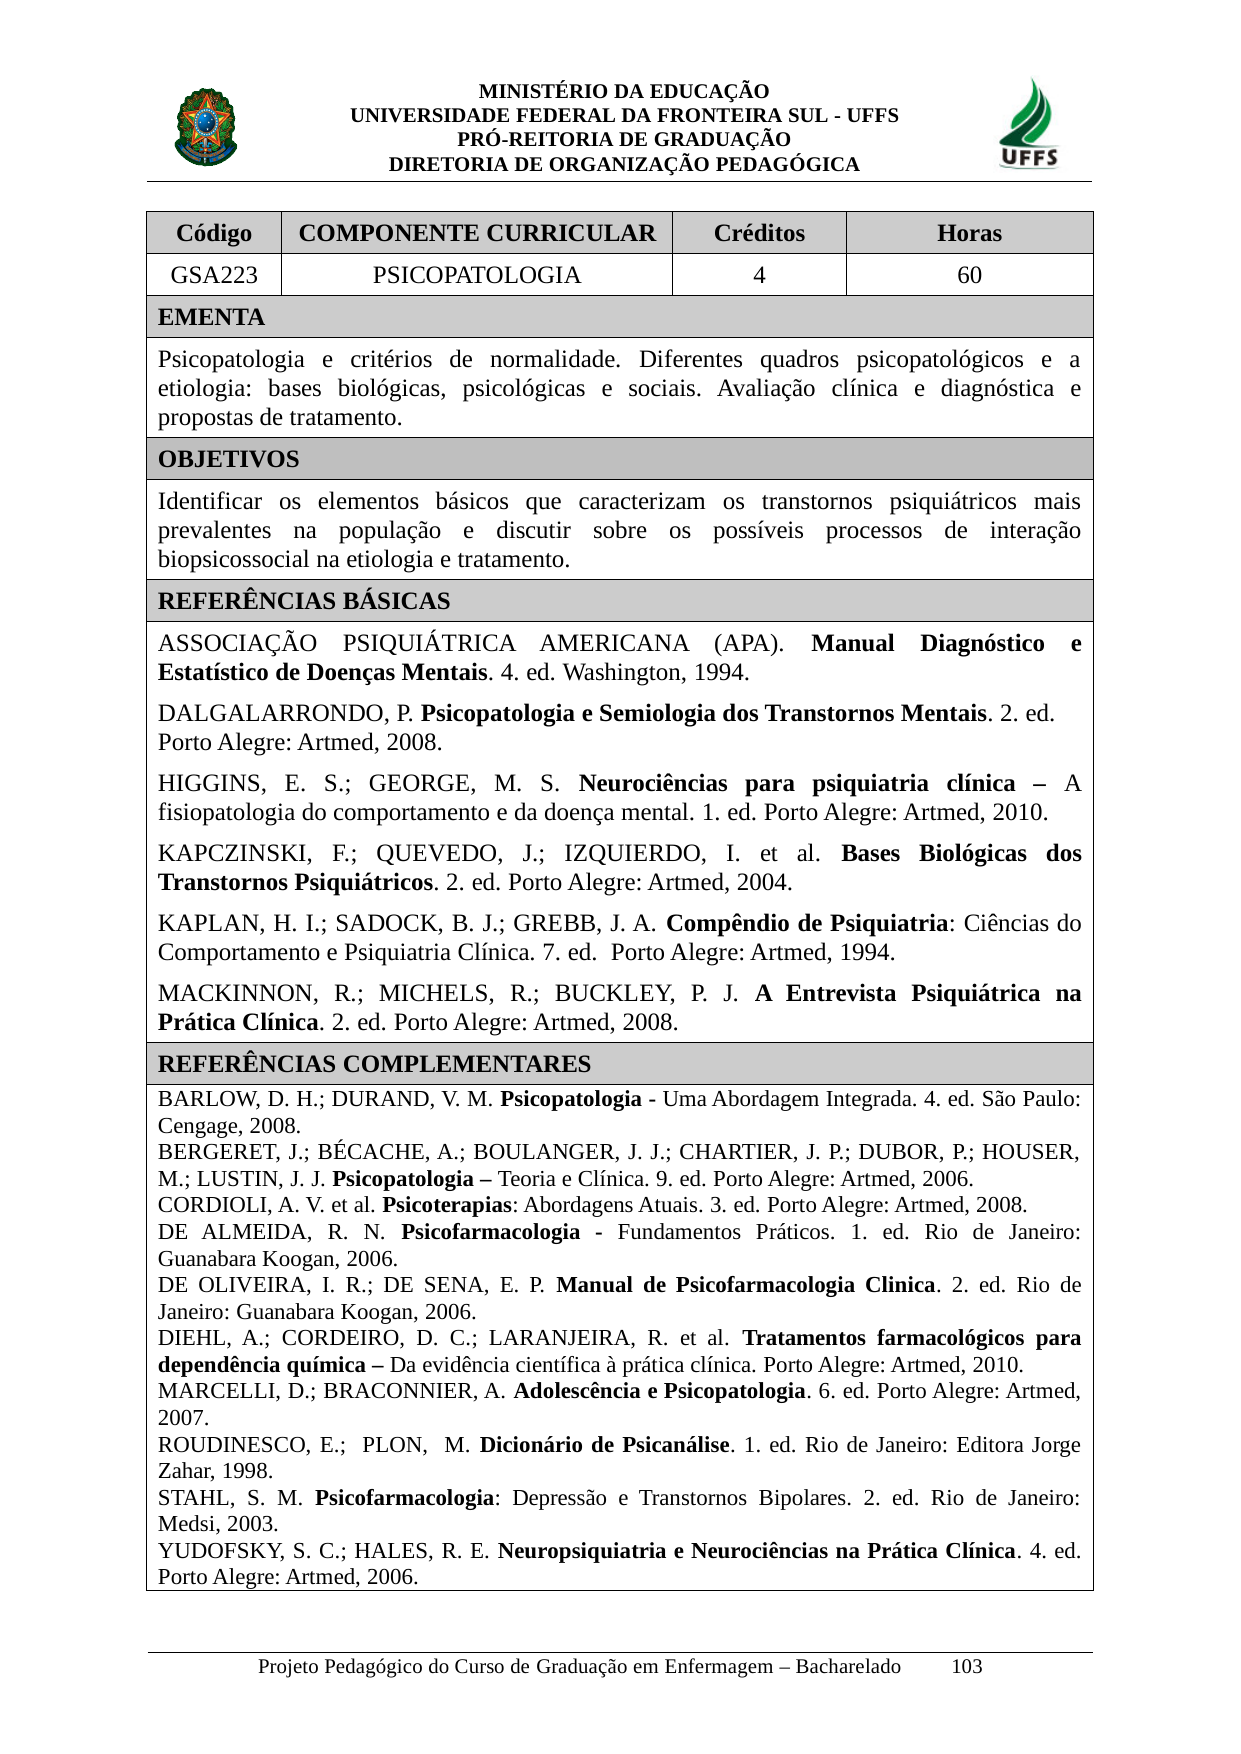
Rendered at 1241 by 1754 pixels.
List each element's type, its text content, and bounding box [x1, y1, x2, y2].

table_cell Identificar os elementos básicos que caracterizam os transtornos psiquiátricos mais prevalentes na população e discutir sobre os possíveis processos de interação biopsicossocial na etiologia e tratamento. [147, 480, 1093, 579]
table_header Créditos [673, 212, 846, 253]
table_cell BARLOW, D. H.; DURAND, V. M. Psicopatologia - Uma Abordagem Integrada. 4. ed. São Paulo: Cengage, 2008. BERGERET, J.; BÉCACHE, A.; BOULANGER, J. J.; CHARTIER, J. P.; DUBOR, P.; HOUSER, M.; LUSTIN, J. J. Psicopatologia – Teoria e Clínica. 9. ed. Porto Alegre: Artmed, 2006. CORDIOLI, A. V. et al. Psicoterapias: Abordagens Atuais. 3. ed. Porto Alegre: Artmed, 2008. DE ALMEIDA, R. N. Psicofarmacologia - Fundamentos Práticos. 1. ed. Rio de Janeiro: Guanabara Koogan, 2006. DE OLIVEIRA, I. R.; DE SENA, E. P. Manual de Psicofarmacologia Clinica. 2. ed. Rio de Janeiro: Guanabara Koogan, 2006. DIEHL, A.; CORDEIRO, D. C.; LARANJEIRA, R. et al. Tratamentos farmacológicos para dependência química – Da evidência científica à prática clínica. Porto Alegre: Artmed, 2010. MARCELLI, D.; BRACONNIER, A. Adolescência e Psicopatologia. 6. ed. Porto Alegre: Artmed, 2007. ROUDINESCO, E.; PLON, M. Dicionário de Psicanálise. 1. ed. Rio de Janeiro: Editora Jorge Zahar, 1998. STAHL, S. M. Psicofarmacologia: Depressão e Transtornos Bipolares. 2. ed. Rio de Janeiro: Medsi, 2003. YUDOFSKY, S. C.; HALES, R. E. Neuropsiquiatria e Neurociências na Prática Clínica. 4. ed. Porto Alegre: Artmed, 2006. [147, 1085, 1093, 1590]
table_cell OBJETIVOS [147, 438, 1093, 479]
table_cell EMENTA [147, 296, 1093, 337]
picture [984, 75, 1075, 173]
table_header Horas [847, 212, 1093, 253]
table_header Código [147, 212, 281, 253]
table_cell REFERÊNCIAS BÁSICAS [147, 580, 1093, 621]
table_header COMPONENTE CURRICULAR [282, 212, 672, 253]
table_cell ASSOCIAÇÃO PSIQUIÁTRICA AMERICANA (APA). Manual Diagnóstico e Estatístico de Doenças Mentais. 4. ed. Washington, 1994. DALGALARRONDO, P. Psicopatologia e Semiologia dos Transtornos Mentais. 2. ed. Porto Alegre: Artmed, 2008. HIGGINS, E. S.; GEORGE, M. S. Neurociências para psiquiatria clínica – A fisiopatologia do comportamento e da doença mental. 1. ed. Porto Alegre: Artmed, 2010. KAPCZINSKI, F.; QUEVEDO, J.; IZQUIERDO, I. et al. Bases Biológicas dos Transtornos Psiquiátricos. 2. ed. Porto Alegre: Artmed, 2004. KAPLAN, H. I.; SADOCK, B. J.; GREBB, J. A. Compêndio de Psiquiatria: Ciências do Comportamento e Psiquiatria Clínica. 7. ed. Porto Alegre: Artmed, 1994. MACKINNON, R.; MICHELS, R.; BUCKLEY, P. J. A Entrevista Psiquiátrica na Prática Clínica. 2. ed. Porto Alegre: Artmed, 2008. [147, 622, 1093, 1042]
table_cell PSICOPATOLOGIA [282, 254, 672, 295]
table_cell Psicopatologia e critérios de normalidade. Diferentes quadros psicopatológicos e a etiologia: bases biológicas, psicológicas e sociais. Avaliação clínica e diagnóstica e propostas de tratamento. [147, 338, 1093, 437]
table_cell GSA223 [147, 254, 281, 295]
picture [173, 87, 238, 168]
table_cell 4 [673, 254, 846, 295]
table_cell REFERÊNCIAS COMPLEMENTARES [147, 1043, 1093, 1084]
table_cell 60 [847, 254, 1093, 295]
